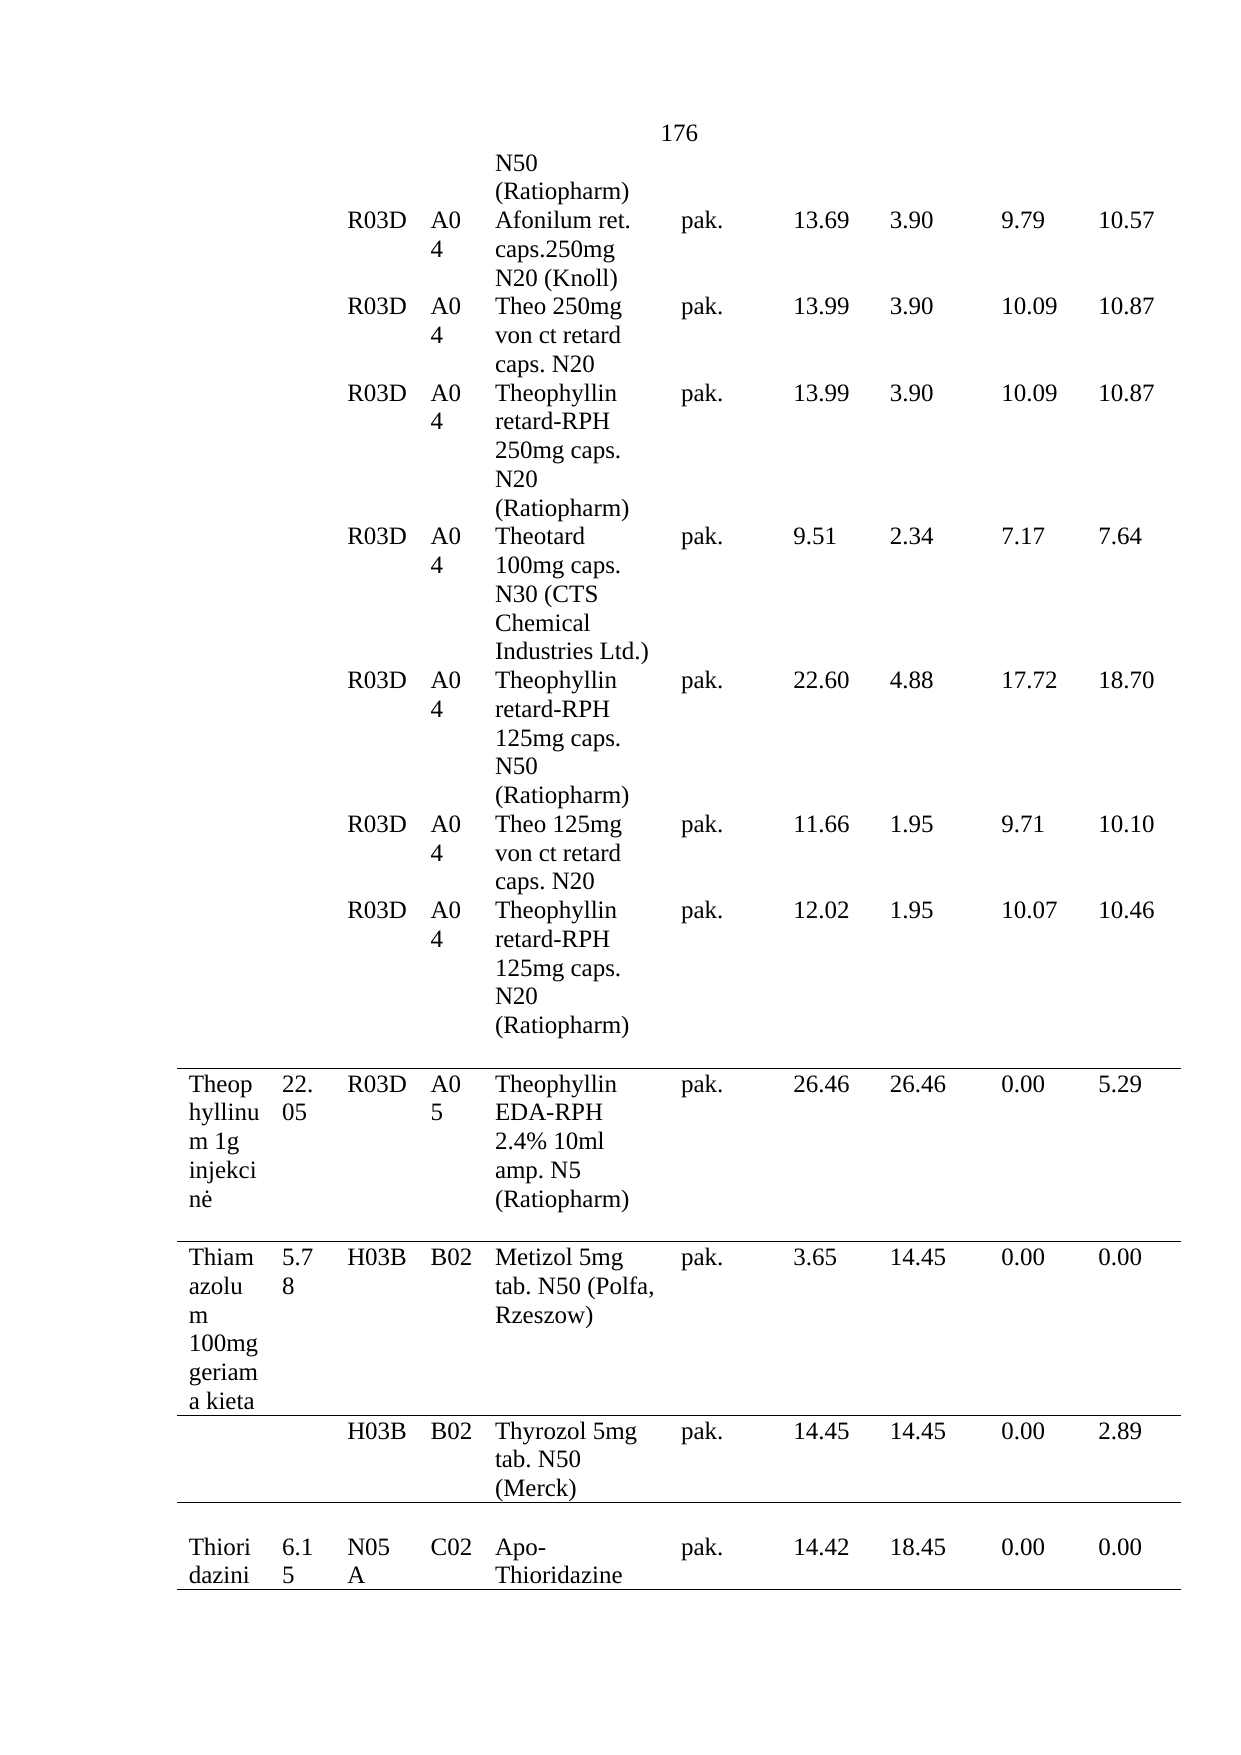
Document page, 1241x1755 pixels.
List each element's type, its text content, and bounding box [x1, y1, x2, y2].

table_cell [177, 665, 271, 809]
table_cell Thyrozol 5mg tab. N50 (Merck) [484, 1416, 669, 1502]
table_cell 7.64 [1087, 521, 1181, 665]
table_cell [670, 1213, 782, 1241]
table_cell Theotard 100mg caps. N30 (CTS Chemical Industries Ltd.) [484, 521, 669, 665]
table_cell Theo 250mg von ct retard caps. N20 [484, 291, 669, 378]
table_cell [271, 291, 336, 378]
table_cell 3.90 [878, 291, 990, 378]
table_cell 0.00 [990, 1069, 1087, 1212]
table_cell Theophyllinum 1g injekcinė [177, 1069, 271, 1212]
table_cell [336, 1213, 419, 1241]
table_cell pak. [670, 665, 782, 809]
table_cell [271, 205, 336, 291]
table_cell pak. [670, 205, 782, 291]
table_cell [271, 521, 336, 665]
table_cell pak. [670, 1242, 782, 1415]
table_cell R03D [336, 521, 419, 665]
table_cell pak. [670, 1416, 782, 1502]
table_cell Thioridazini [177, 1532, 271, 1589]
table_cell [1087, 1213, 1181, 1241]
table_cell H03B [336, 1242, 419, 1415]
table_cell [670, 148, 782, 205]
table_cell 2.89 [1087, 1416, 1181, 1502]
table_cell [878, 1503, 990, 1532]
table_cell Theophyllin retard-RPH 250mg caps. N20 (Ratiopharm) [484, 378, 669, 521]
table_cell N05A [336, 1532, 419, 1589]
table_cell [177, 291, 271, 378]
table_cell [419, 148, 483, 205]
table_cell R03D [336, 809, 419, 895]
table_cell 4.88 [878, 665, 990, 809]
table_cell 1.95 [878, 895, 990, 1039]
table_cell 26.46 [782, 1069, 878, 1212]
table_cell 3.90 [878, 378, 990, 521]
table_cell [177, 521, 271, 665]
table_cell [271, 809, 336, 895]
table_cell [419, 1503, 483, 1532]
table_cell A05 [419, 1069, 483, 1212]
table_cell Thiamazolum 100mg geriama kieta [177, 1242, 271, 1415]
table_cell [990, 1039, 1087, 1068]
table_cell 22.05 [271, 1069, 336, 1212]
table_cell [271, 378, 336, 521]
table_cell pak. [670, 291, 782, 378]
table_cell 14.42 [782, 1532, 878, 1589]
table_cell 10.87 [1087, 291, 1181, 378]
table_cell [271, 1503, 336, 1532]
table_cell [484, 1503, 669, 1532]
table_cell 18.45 [878, 1532, 990, 1589]
table_cell 0.00 [1087, 1532, 1181, 1589]
table_cell 5.78 [271, 1242, 336, 1415]
table_cell [782, 1039, 878, 1068]
table_cell 18.70 [1087, 665, 1181, 809]
table_cell 0.00 [1087, 1242, 1181, 1415]
table_cell 10.09 [990, 291, 1087, 378]
table_cell B02 [419, 1242, 483, 1415]
table_cell 10.10 [1087, 809, 1181, 895]
table_cell [271, 148, 336, 205]
table_cell Afonilum ret. caps.250mg N20 (Knoll) [484, 205, 669, 291]
table_cell 0.00 [990, 1242, 1087, 1415]
table_cell [336, 148, 419, 205]
table_cell A04 [419, 205, 483, 291]
table_cell [177, 1503, 271, 1532]
table_cell B02 [419, 1416, 483, 1502]
table_cell 1.95 [878, 809, 990, 895]
table_cell [878, 1039, 990, 1068]
table_cell 9.79 [990, 205, 1087, 291]
table_cell 13.69 [782, 205, 878, 291]
table_cell [177, 1213, 271, 1241]
table_cell R03D [336, 205, 419, 291]
table_cell Theophyllin retard-RPH 125mg caps. N50 (Ratiopharm) [484, 665, 669, 809]
table_cell [271, 665, 336, 809]
table_cell 10.46 [1087, 895, 1181, 1039]
table_cell R03D [336, 291, 419, 378]
table_cell 13.99 [782, 291, 878, 378]
table_cell [990, 1213, 1087, 1241]
table_cell pak. [670, 895, 782, 1039]
table_cell [419, 1039, 483, 1068]
table_cell R03D [336, 665, 419, 809]
table_cell 9.51 [782, 521, 878, 665]
table_cell Metizol 5mg tab. N50 (Polfa, Rzeszow) [484, 1242, 669, 1415]
table_cell [782, 1213, 878, 1241]
table_cell 7.17 [990, 521, 1087, 665]
table_cell 5.29 [1087, 1069, 1181, 1212]
table_cell pak. [670, 1069, 782, 1212]
table_cell [336, 1503, 419, 1532]
table_cell [782, 148, 878, 205]
table_cell 0.00 [990, 1532, 1087, 1589]
table_cell 12.02 [782, 895, 878, 1039]
table_cell pak. [670, 378, 782, 521]
table_cell [1087, 1503, 1181, 1532]
table_cell [1087, 1039, 1181, 1068]
table_cell [990, 148, 1087, 205]
table_cell [271, 1416, 336, 1502]
table_cell 14.45 [878, 1416, 990, 1502]
table_cell 14.45 [878, 1242, 990, 1415]
table_cell 10.07 [990, 895, 1087, 1039]
table_cell 9.71 [990, 809, 1087, 895]
table_cell [878, 148, 990, 205]
table_cell 13.99 [782, 378, 878, 521]
table_cell [484, 1213, 669, 1241]
table_cell R03D [336, 1069, 419, 1212]
table_cell A04 [419, 665, 483, 809]
table_cell 3.65 [782, 1242, 878, 1415]
table_cell [878, 1213, 990, 1241]
table_cell 6.15 [271, 1532, 336, 1589]
table_cell H03B [336, 1416, 419, 1502]
table_cell [336, 1039, 419, 1068]
table_cell 26.46 [878, 1069, 990, 1212]
table_cell [419, 1213, 483, 1241]
table_cell 10.87 [1087, 378, 1181, 521]
table_cell [484, 1039, 669, 1068]
table_cell Theophyllin EDA-RPH 2.4% 10ml amp. N5 (Ratiopharm) [484, 1069, 669, 1212]
table_cell [177, 1039, 271, 1068]
table_cell R03D [336, 895, 419, 1039]
table_cell pak. [670, 521, 782, 665]
table_cell N50 (Ratiopharm) [484, 148, 669, 205]
table_cell pak. [670, 1532, 782, 1589]
table_cell [990, 1503, 1087, 1532]
table_cell A04 [419, 378, 483, 521]
table_cell Theophyllin retard-RPH 125mg caps. N20 (Ratiopharm) [484, 895, 669, 1039]
table_cell [670, 1039, 782, 1068]
table_cell C02 [419, 1532, 483, 1589]
table_cell 2.34 [878, 521, 990, 665]
table_cell 3.90 [878, 205, 990, 291]
table_cell 17.72 [990, 665, 1087, 809]
table_cell [1087, 148, 1181, 205]
table_cell [782, 1503, 878, 1532]
table_cell [670, 1503, 782, 1532]
table_cell [177, 895, 271, 1039]
table_cell [177, 809, 271, 895]
table_cell [177, 148, 271, 205]
table_cell 22.60 [782, 665, 878, 809]
table_cell R03D [336, 378, 419, 521]
table_cell [271, 1213, 336, 1241]
table_cell pak. [670, 809, 782, 895]
table_cell Apo-Thioridazine [484, 1532, 669, 1589]
table_cell 14.45 [782, 1416, 878, 1502]
table_cell [177, 1416, 271, 1502]
table_cell 0.00 [990, 1416, 1087, 1502]
table_cell Theo 125mg von ct retard caps. N20 [484, 809, 669, 895]
table_cell 10.09 [990, 378, 1087, 521]
table_cell A04 [419, 291, 483, 378]
table_cell [271, 1039, 336, 1068]
table_cell [177, 205, 271, 291]
table_cell [271, 895, 336, 1039]
table_cell A04 [419, 521, 483, 665]
table_cell 11.66 [782, 809, 878, 895]
table_cell A04 [419, 895, 483, 1039]
table_cell 10.57 [1087, 205, 1181, 291]
table_cell A04 [419, 809, 483, 895]
table_cell [177, 378, 271, 521]
